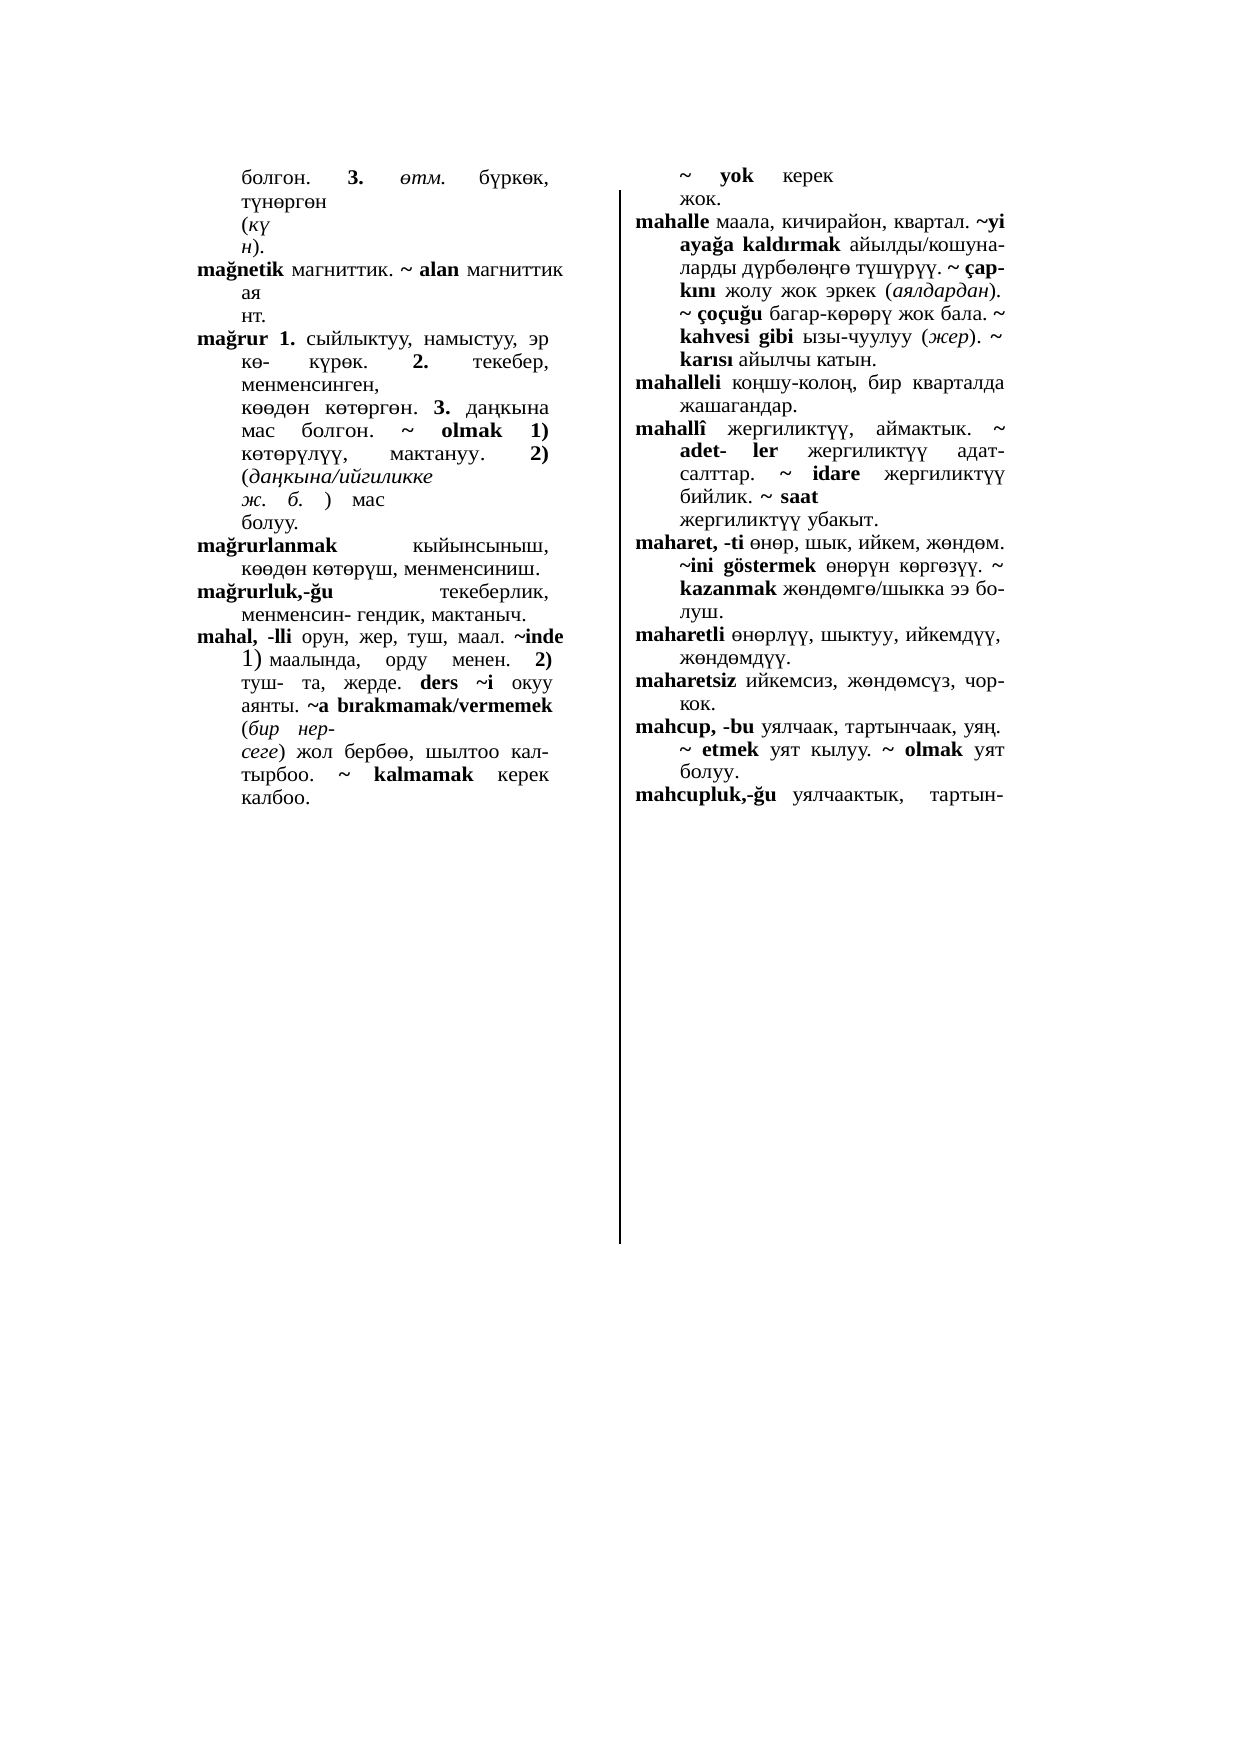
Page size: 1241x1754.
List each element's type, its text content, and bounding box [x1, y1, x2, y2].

text ~ini göstermek өнөрүн көргөзүү. ~ [679, 554, 1005, 577]
text болгон. 3. өтм. бүркөк, түнөргөн [241, 164, 549, 213]
text mağrurlanmak кыйынсыныш, көөдөн көтөрүш, менменсиниш. [197, 534, 549, 580]
text ~ çoçuğu багар-көрөрү жок бала. ~ kahvesi gibi ызы-чуулуу (жер). ~ [679, 302, 1005, 348]
list маалында, орду менен. 2) туш- та, жерде. ders ~i окуу аянты. ~a bırakmamak/vermemek (бир нер- [241, 648, 552, 740]
text (күн). [241, 213, 278, 258]
text сеге) жол бербөө, шылтоо кал- тырбоо. ~ kalmamak керек калбоо. [241, 740, 549, 809]
text mahcupluk,-ğu уялчаактык, тартын- [635, 783, 1065, 806]
text аянт. [241, 281, 271, 327]
text mahcup, -bu уялчаак, тартынчаак, уяң. [635, 715, 1065, 738]
text mağnetik магниттик. ~ alan магниттик [197, 258, 575, 281]
text karısı айылчы катын. [679, 348, 877, 371]
text көөдөн көтөргөн. 3. даңкына мас болгон. ~ olmak 1) көтөрүлүү, мактануу. 2) (даңкына/ийгиликке [241, 396, 549, 488]
text mahallî жергиликтүү, аймактык. ~ adet- ler жергиликтүү адат-салттар. ~ idare жергиликтүү бийлик. ~ saat [635, 417, 1005, 508]
text mahalle маала, кичирайон, квартал. ~yi ayağa kaldırmak айылды/кошуна- ларды дүрбөлөңгө түшүрүү. ~ çap- [635, 210, 1005, 279]
text maharetli өнөрлүү, шыктуу, ийкемдүү, [635, 623, 1031, 646]
text жергиликтүү убакыт. [679, 508, 881, 531]
text mağrur 1. сыйлыктуу, намыстуу, эр кө- күрөк. 2. текебер, менменсинген, [197, 327, 549, 396]
text mağrurluk,-ğu текеберлик, менменсин- гендик, мактаныч. [197, 580, 549, 626]
text ~ etmek уят кылуу. ~ olmak уят болуу. [679, 738, 1004, 783]
text ж. б. ) мас болуу. [241, 488, 385, 534]
text ~ yok керек жок. [679, 164, 833, 210]
text kazanmak жөндөмгө/шыкка ээ бо- луш. [679, 577, 1004, 623]
text mahal, -lli орун, жер, туш, маал. ~inde [197, 626, 609, 648]
text жөндөмдүү. [679, 646, 792, 669]
text maharet, -ti өнөр, шык, ийкем, жөндөм. [635, 531, 1065, 554]
text mahalleli коңшу-колоң, бир кварталда жашагандар. [635, 371, 1004, 417]
text kını жолу жок эркек (аялдардан). [679, 279, 1004, 302]
text maharetsiz ийкемсиз, жөндөмсүз, чор- кок. [635, 669, 1005, 715]
